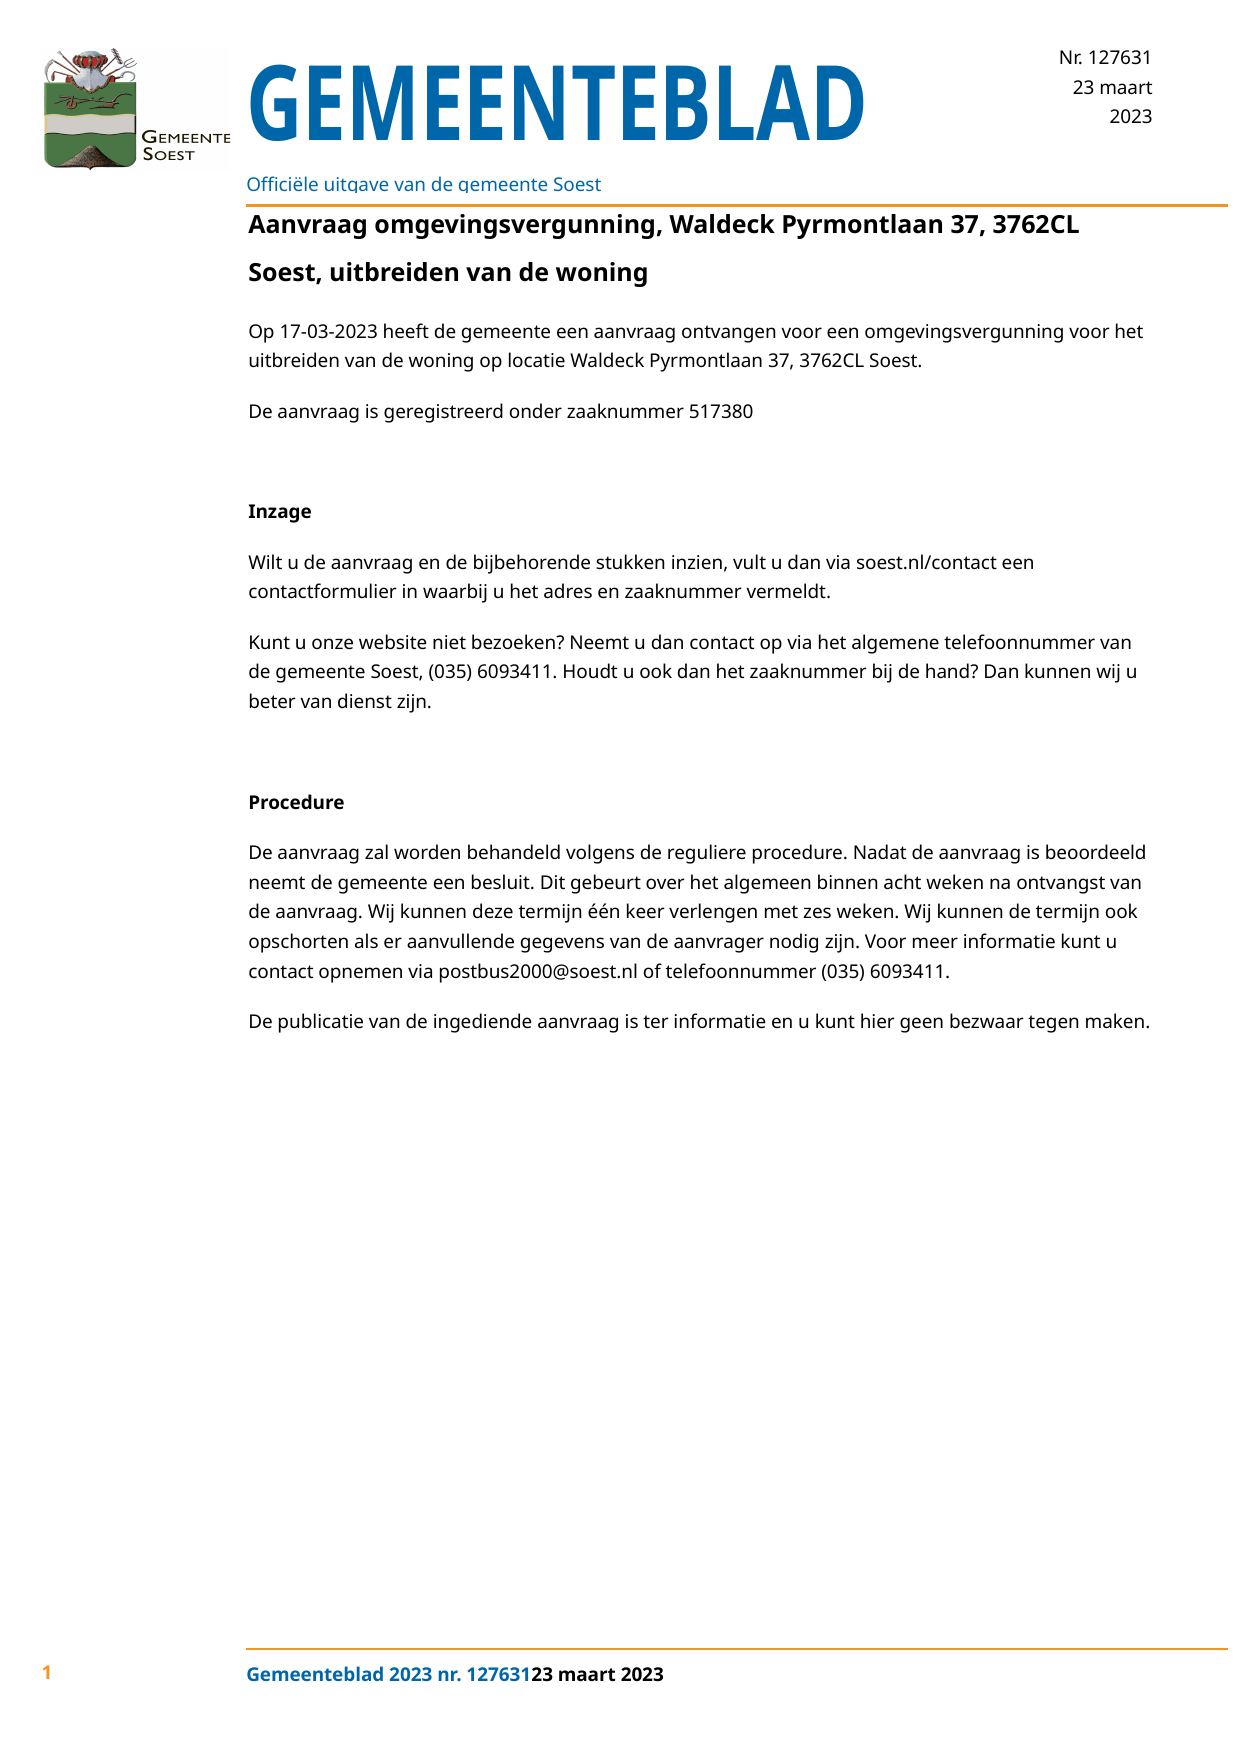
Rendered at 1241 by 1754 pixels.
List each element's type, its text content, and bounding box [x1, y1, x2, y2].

text De publicatie van de ingediende aanvraag is ter informatie en u kunt hier geen bezwaar tegen maken. [248, 1008, 1152, 1034]
text Op 17-03-2023 heeft de gemeente een aanvraag ontvangen voor een omgevingsvergunning voor het uitbreiden van de woning op locatie Waldeck Pyrmontlaan 37, 3762CL Soest. [248, 318, 1152, 373]
text Kunt u onze website niet bezoeken? Neemt u dan contact op via het algemene telefoonnummer van de gemeente Soest, (035) 6093411. Houdt u ook dan het zaaknummer bij de hand? Dan kunnen wij u beter van dienst zijn. [248, 629, 1152, 714]
text De aanvraag zal worden behandeld volgens de reguliere procedure. Nadat de aanvraag is beoordeeld neemt de gemeente een besluit. Dit gebeurt over het algemeen binnen acht weken na ontvangst van de aanvraag. Wij kunnen deze termijn één keer verlengen met zes weken. Wij kunnen de termijn ook opschorten als er aanvullende gegevens van de aanvrager nodig zijn. Voor meer informatie kunt u contact opnemen via postbus2000@soest.nl of telefoonnummer (035) 6093411. [248, 839, 1152, 984]
picture [41, 47, 231, 172]
text De aanvraag is geregistreerd onder zaaknummer 517380 [248, 398, 1152, 424]
text Wilt u de aanvraag en de bijbehorende stukken inzien, vult u dan via soest.nl/contact een contactformulier in waarbij u het adres en zaaknummer vermeldt. [248, 549, 1152, 604]
text Aanvraag omgevingsvergunning, Waldeck Pyrmontlaan 37, 3762CL Soest, uitbreiden van de woning [248, 207, 1152, 288]
text Inzage [248, 499, 1152, 524]
text Procedure [248, 789, 1152, 815]
